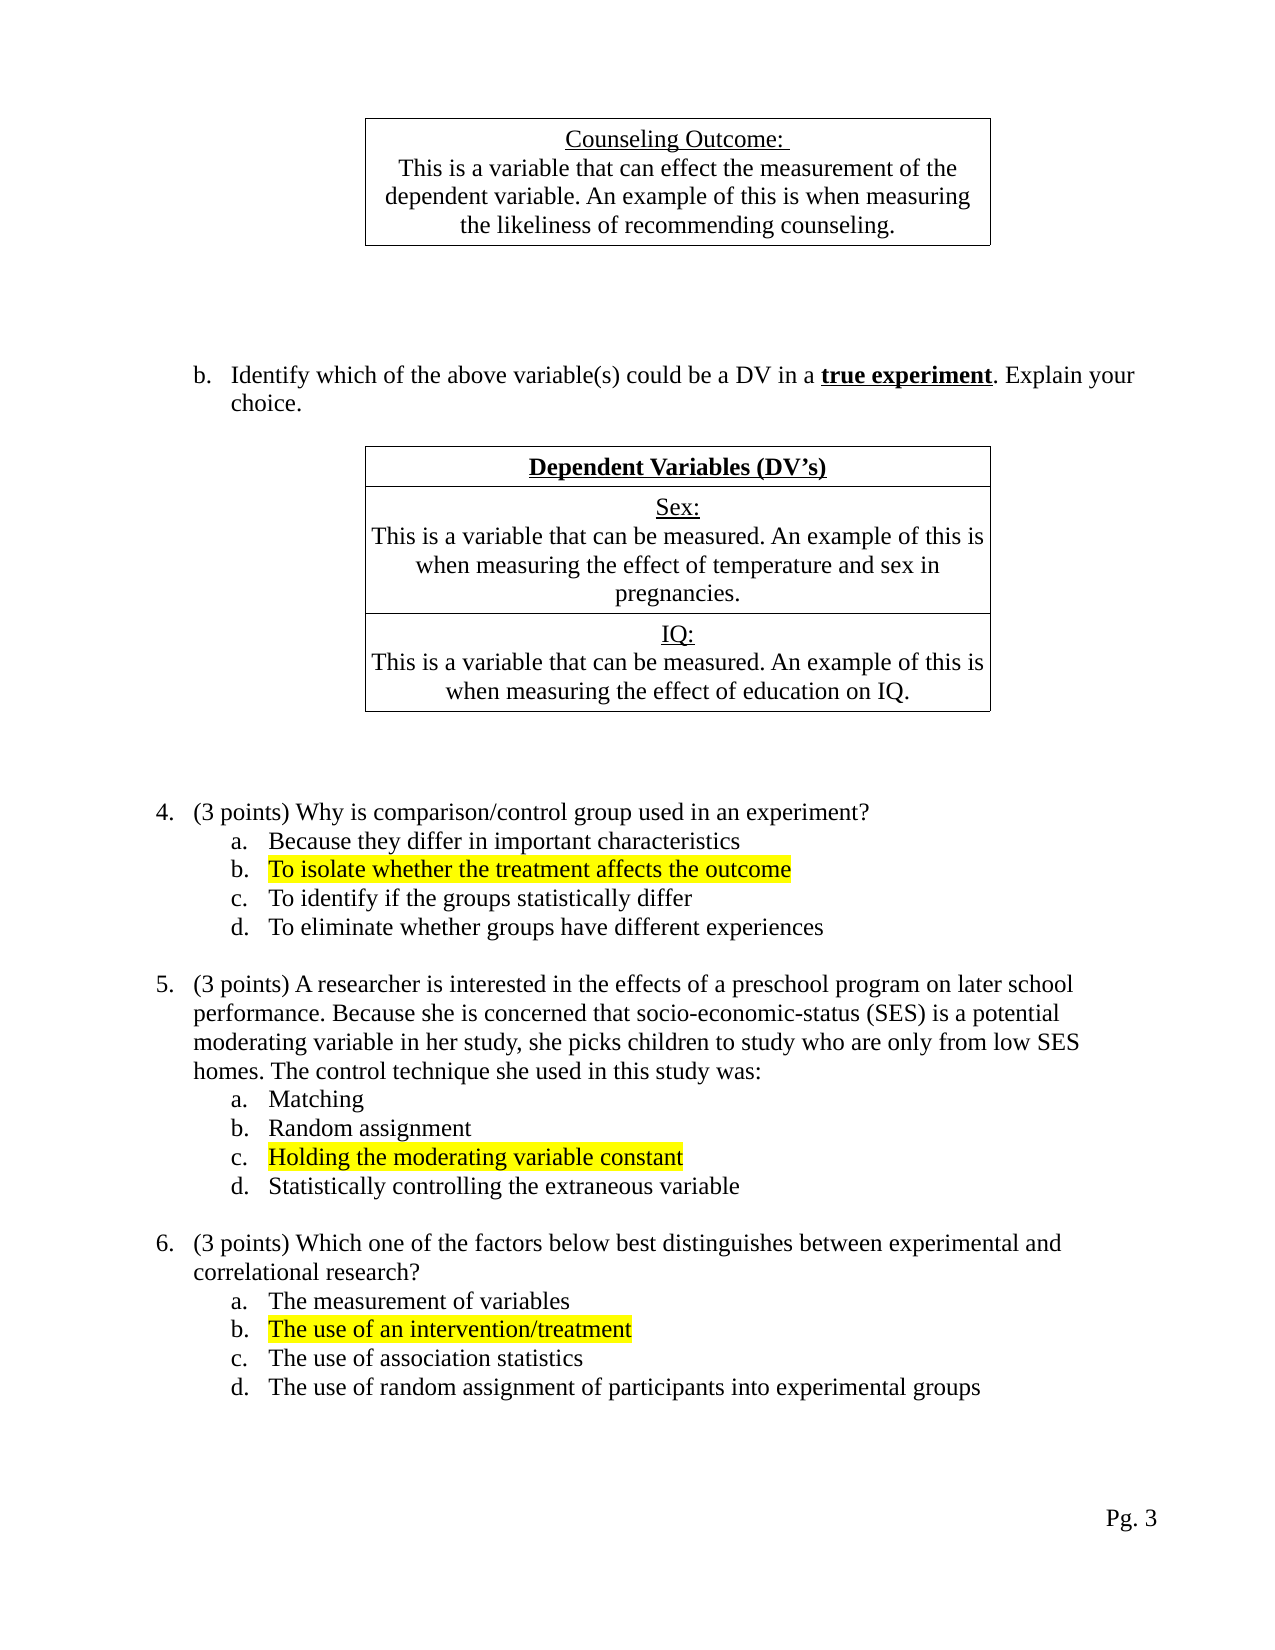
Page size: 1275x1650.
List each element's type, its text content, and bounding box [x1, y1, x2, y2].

table_cell Sex: This is a variable that can be measured. An example of this is when measuring the effect of temperature and sex in pregnancies. [366, 487, 990, 613]
list The measurement of variables [231, 1286, 1157, 1314]
list Because they differ in important characteristics [231, 826, 1157, 854]
list Random assignment [231, 1113, 1157, 1142]
list The use of an intervention/treatment [231, 1314, 1157, 1343]
list To eliminate whether groups have different experiences [231, 912, 1157, 941]
list Statistically controlling the extraneous variable [231, 1171, 1157, 1199]
table_cell Counseling Outcome: This is a variable that can effect the measurement of the dependent variable. An example of this is when measuring the likeliness of recommending counseling. [366, 119, 990, 245]
list Holding the moderating variable constant [231, 1142, 1157, 1171]
list (3 points) Which one of the factors below best distinguishes between experimental and correlational research? [156, 1228, 1157, 1286]
list Identify which of the above variable(s) could be a DV in a true experiment. Explain your choice. [193, 360, 1157, 417]
table_header Dependent Variables (DV’s) [366, 447, 990, 486]
list To identify if the groups statistically differ [231, 883, 1157, 912]
list The use of association statistics [231, 1343, 1157, 1372]
list Matching [231, 1084, 1157, 1113]
list To isolate whether the treatment affects the outcome [231, 854, 1157, 883]
list The use of random assignment of participants into experimental groups [231, 1372, 1157, 1401]
list (3 points) Why is comparison/control group used in an experiment? [156, 797, 1157, 826]
list (3 points) A researcher is interested in the effects of a preschool program on later school performance. Because she is concerned that socio-economic-status (SES) is a potential moderating variable in her study, she picks children to study who are only from low SES homes. The control technique she used in this study was: [156, 969, 1157, 1084]
table_cell IQ: This is a variable that can be measured. An example of this is when measuring the effect of education on IQ. [366, 614, 990, 711]
